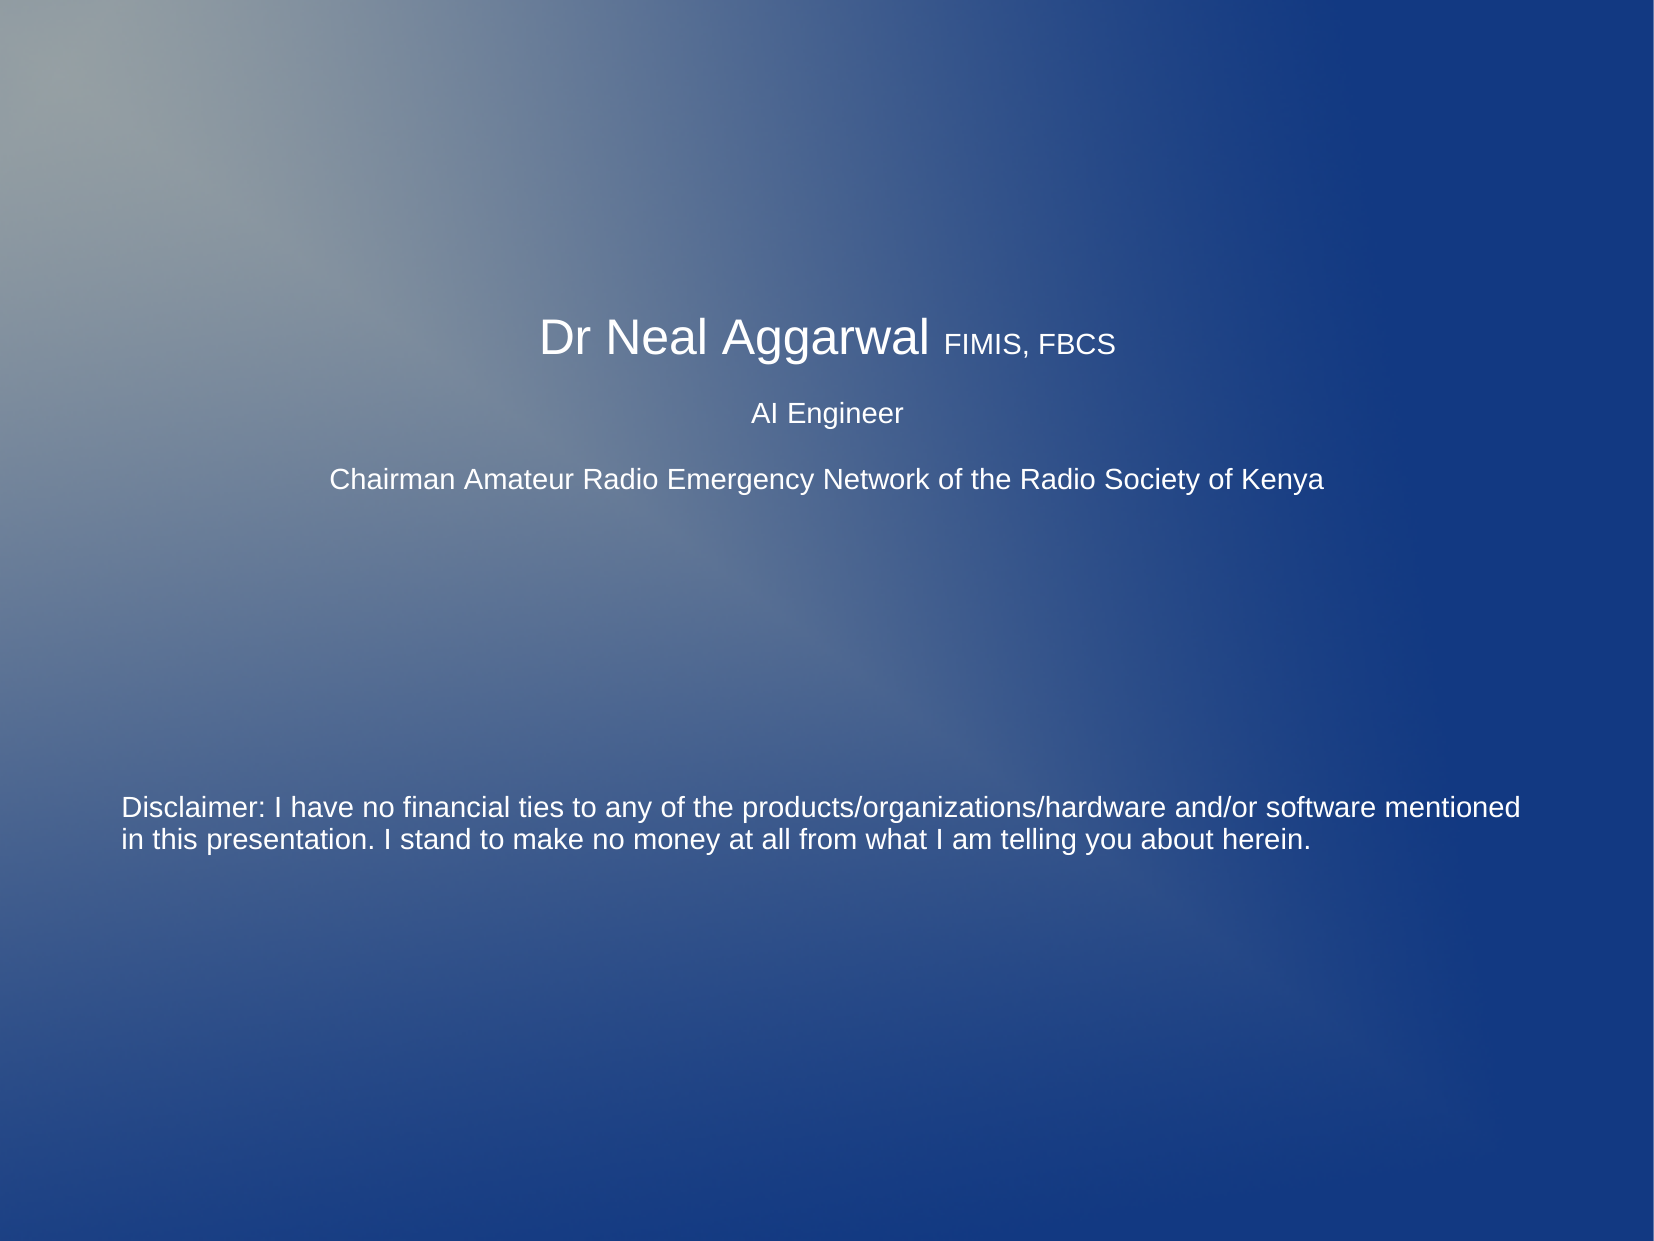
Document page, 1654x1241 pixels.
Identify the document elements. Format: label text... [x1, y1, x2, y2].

picture [0, 0, 1654, 1241]
subtitle Dr Neal Aggarwal FIMIS, FBCS AI Engineer Chairman Amateur Radio Emergency Network of the Radio Society of Kenya Disclaimer: I have no financial ties to any of the products/organizations/hardware and/or software mentioned in this presentation. I stand to make no money at all from what I am telling you about herein. [121, 19, 1534, 1147]
